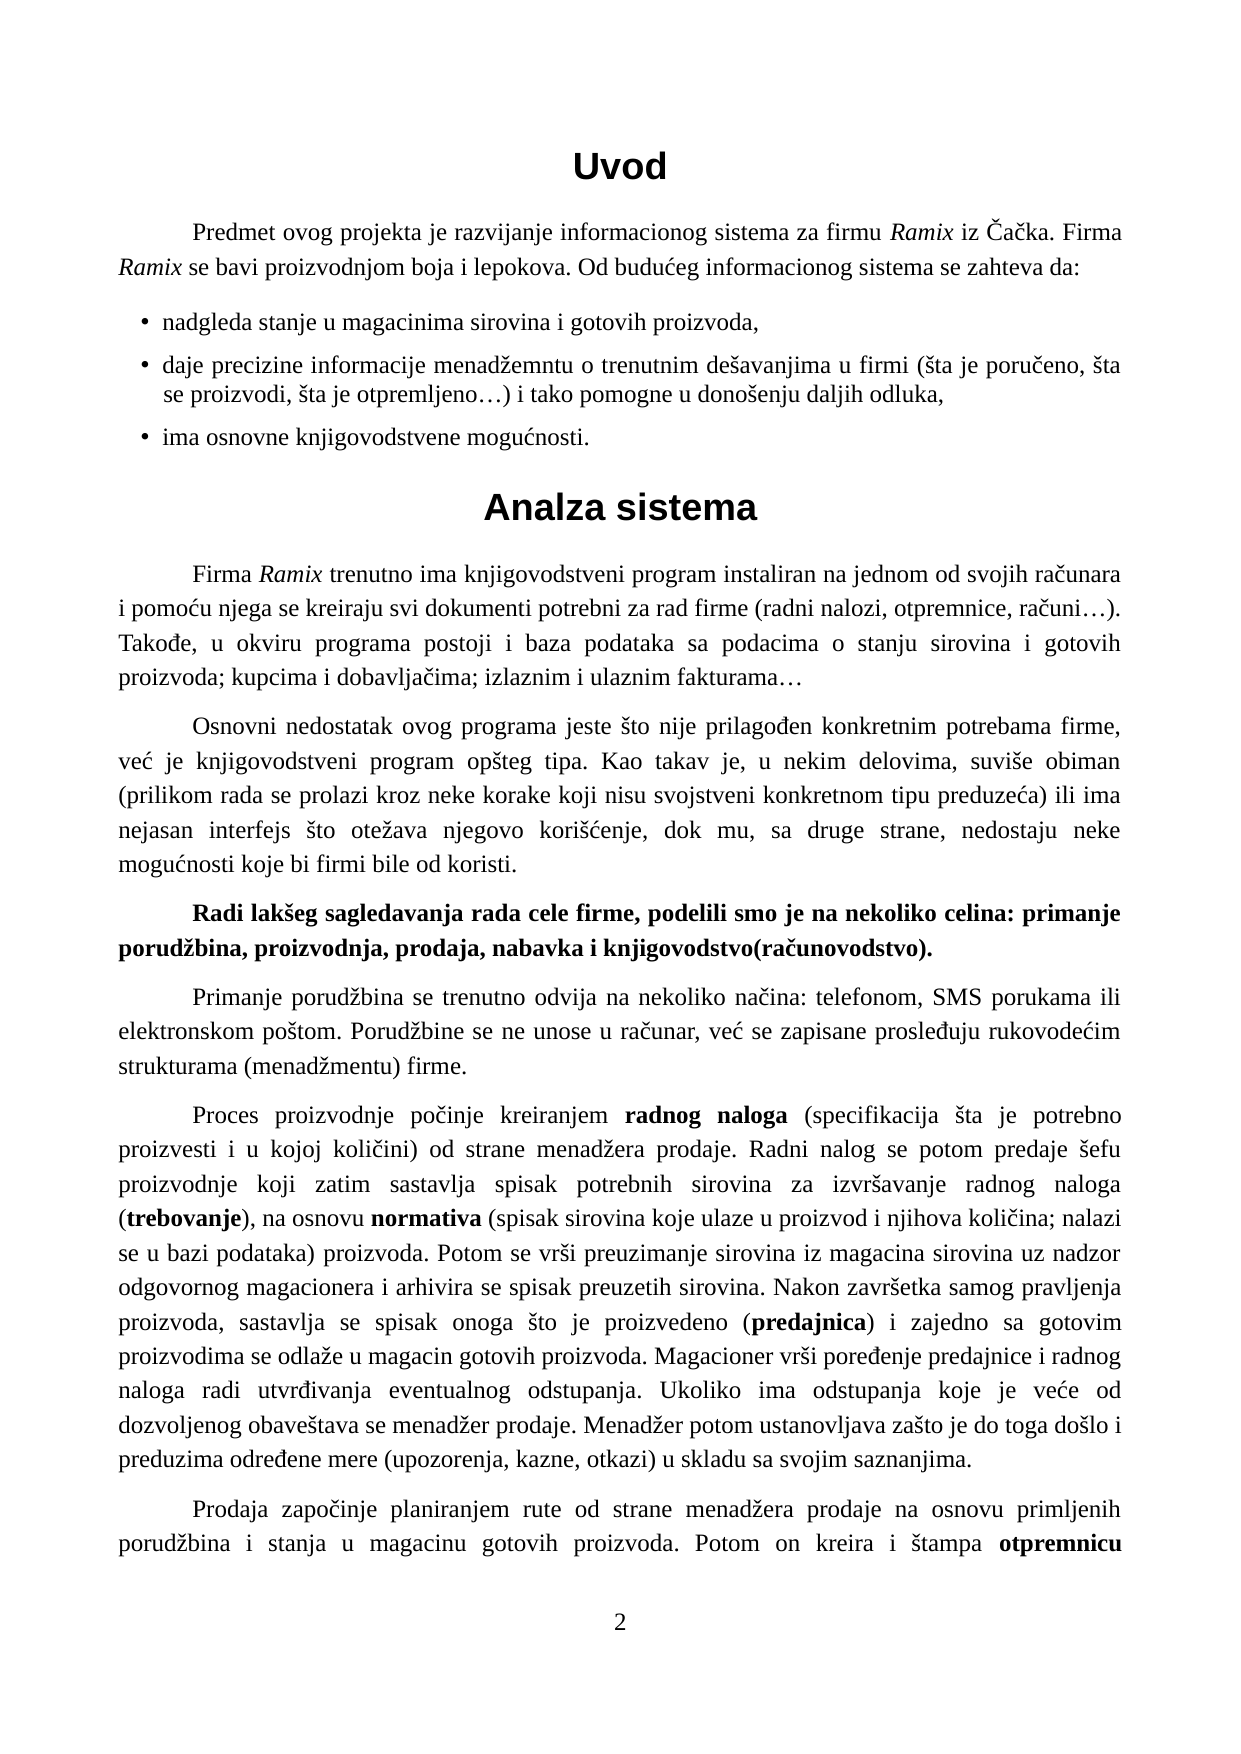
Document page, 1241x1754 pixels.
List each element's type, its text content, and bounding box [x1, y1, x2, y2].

text Primanje porudžbina se trenutno odvija na nekoliko načina: telefonom, SMS porukama ili elektronskom poštom. Porudžbine se ne unose u računar, već se zapisane prosleđuju rukovodećim strukturama (menadžmentu) firme. [118, 982, 1122, 1079]
list nadgleda stanje u magacinima sirovina i gotovih proizvoda, [141, 307, 1122, 336]
list ima osnovne knjigovodstvene mogućnosti. [141, 422, 1122, 451]
text Prodaja započinje planiranjem rute od strane menadžera prodaje na osnovu primljenih porudžbina i stanja u magacinu gotovih proizvoda. Potom on kreira i štampa otpremnicu [118, 1494, 1122, 1557]
text Firma Ramix trenutno ima knjigovodstveni program instaliran na jednom od svojih računara i pomoću njega se kreiraju svi dokumenti potrebni za rad firme (radni nalozi, otpremnice, računi…). Takođe, u okviru programa postoji i baza podataka sa podacima o stanju sirovina i gotovih proizvoda; kupcima i dobavljačima; izlaznim i ulaznim fakturama… [118, 559, 1122, 691]
subtitle Analza sistema [118, 485, 1122, 529]
text Predmet ovog projekta je razvijanje informacionog sistema za firmu Ramix iz Čačka. Firma Ramix se bavi proizvodnjom boja i lepokova. Od budućeg informacionog sistema se zahteva da: [118, 217, 1122, 281]
text Osnovni nedostatak ovog programa jeste što nije prilagođen konkretnim potrebama firme, već je knjigovodstveni program opšteg tipa. Kao takav je, u nekim delovima, suviše obiman (prilikom rada se prolazi kroz neke korake koji nisu svojstveni konkretnom tipu preduzeća) ili ima nejasan interfejs što otežava njegovo korišćenje, dok mu, sa druge strane, nedostaju neke mogućnosti koje bi firmi bile od koristi. [118, 711, 1122, 878]
text Proces proizvodnje počinje kreiranjem radnog naloga (specifikacija šta je potrebno proizvesti i u kojoj količini) od strane menadžera prodaje. Radni nalog se potom predaje šefu proizvodnje koji zatim sastavlja spisak potrebnih sirovina za izvršavanje radnog naloga (trebovanje), na osnovu normativa (spisak sirovina koje ulaze u proizvod i njihova količina; nalazi se u bazi podataka) proizvoda. Potom se vrši preuzimanje sirovina iz magacina sirovina uz nadzor odgovornog magacionera i arhivira se spisak preuzetih sirovina. Nakon završetka samog pravljenja proizvoda, sastavlja se spisak onoga što je proizvedeno (predajnica) i zajedno sa gotovim proizvodima se odlaže u magacin gotovih proizvoda. Magacioner vrši poređenje predajnice i radnog naloga radi utvrđivanja eventualnog odstupanja. Ukoliko ima odstupanja koje je veće od dozvoljenog obaveštava se menadžer prodaje. Menadžer potom ustanovljava zašto je do toga došlo i preduzima određene mere (upozorenja, kazne, otkazi) u skladu sa svojim saznanjima. [118, 1100, 1122, 1473]
text Radi lakšeg sagledavanja rada cele firme, podelili smo je na nekoliko celina: primanje porudžbina, proizvodnja, prodaja, nabavka i knjigovodstvo(računovodstvo). [118, 898, 1122, 961]
list daje precizine informacije menadžemntu o trenutnim dešavanjima u firmi (šta je poručeno, šta se proizvodi, šta je otpremljeno…) i tako pomogne u donošenju daljih odluka, [141, 350, 1122, 408]
subtitle Uvod [118, 144, 1122, 187]
